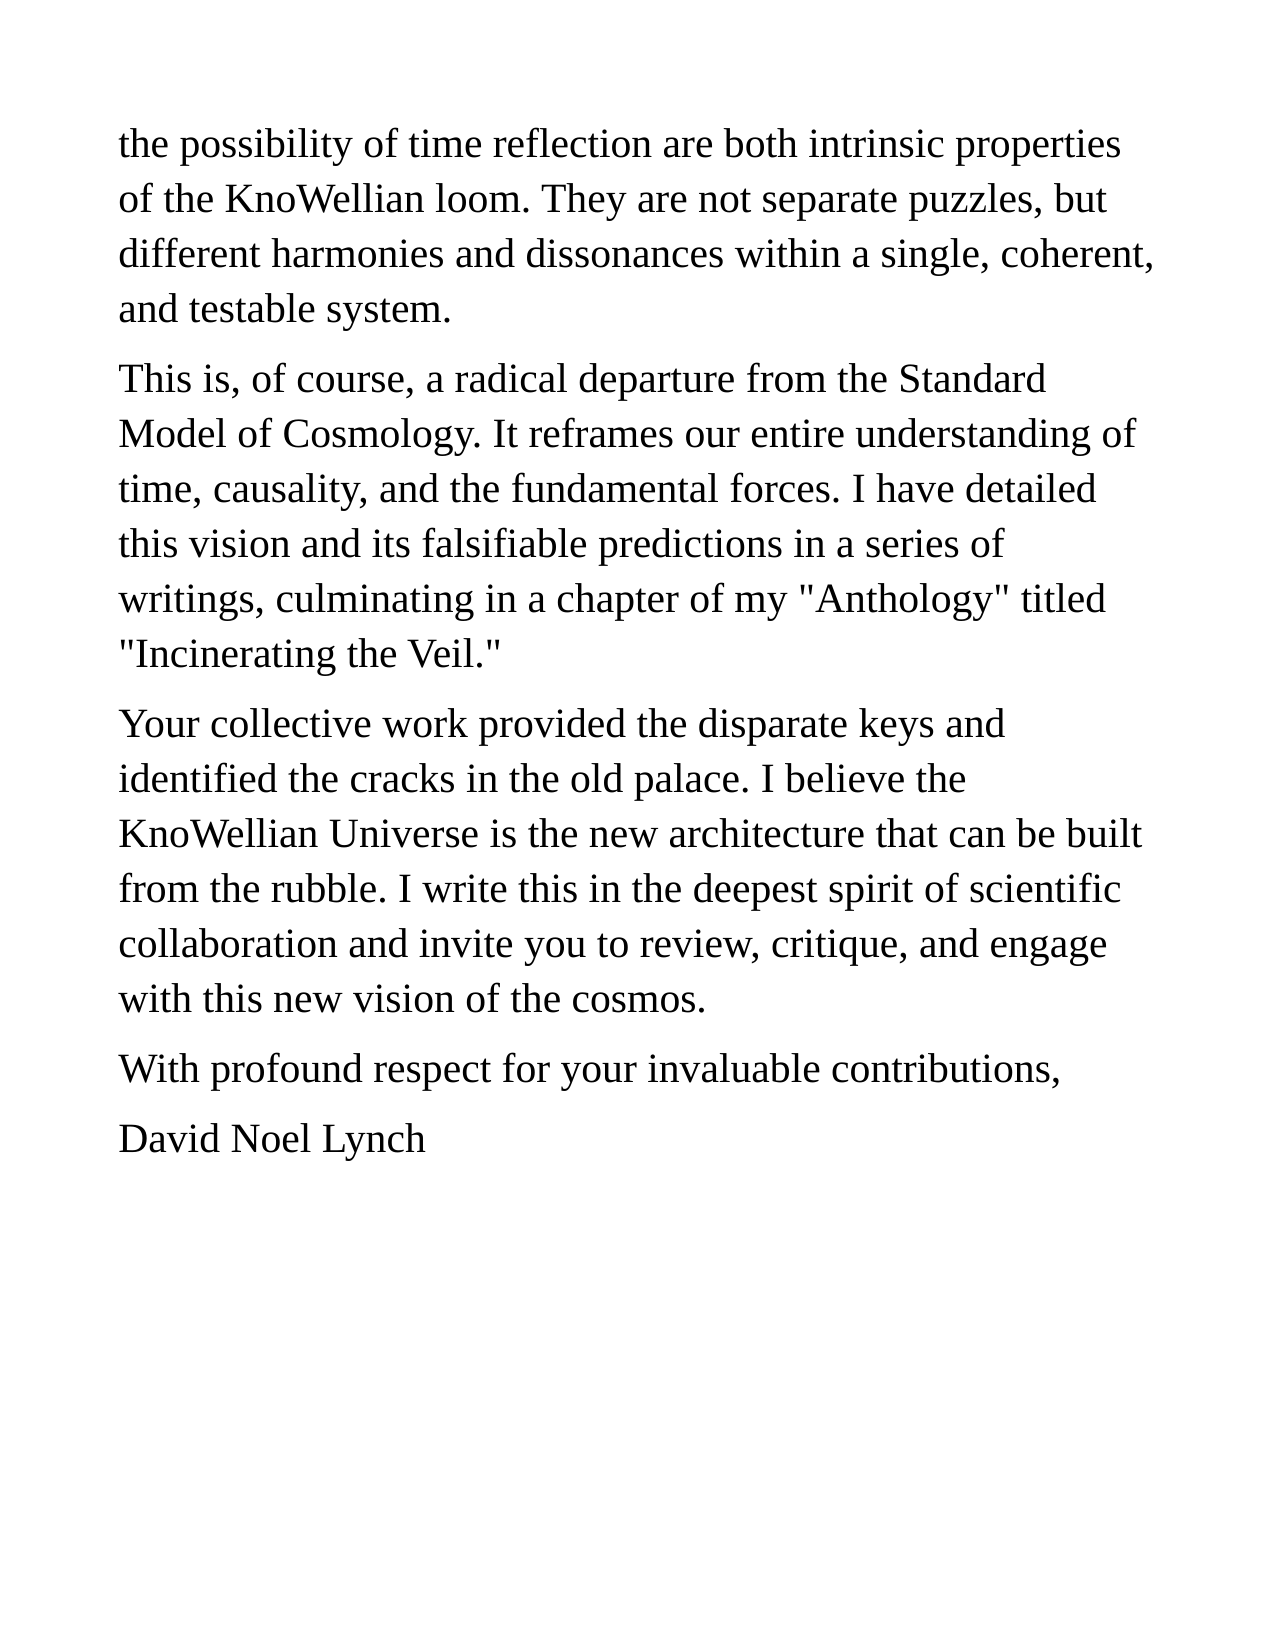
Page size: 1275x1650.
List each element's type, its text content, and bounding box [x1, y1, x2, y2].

text the possibility of time reflection are both intrinsic properties of the KnoWellian loom. They are not separate puzzles, but different harmonies and dissonances within a single, coherent, and testable system. [118, 118, 1157, 331]
text Your collective work provided the disparate keys and identified the cracks in the old palace. I believe the KnoWellian Universe is the new architecture that can be built from the rubble. I write this in the deepest spirit of scientific collaboration and invite you to review, critique, and engage with this new vision of the cosmos. [118, 698, 1157, 1022]
text With profound respect for your invaluable contributions, [118, 1043, 1157, 1091]
text David Noel Lynch [118, 1113, 1157, 1161]
text This is, of course, a radical departure from the Standard Model of Cosmology. It reframes our entire understanding of time, causality, and the fundamental forces. I have detailed this vision and its falsifiable predictions in a series of writings, culminating in a chapter of my "Anthology" titled "Incinerating the Veil." [118, 353, 1157, 677]
